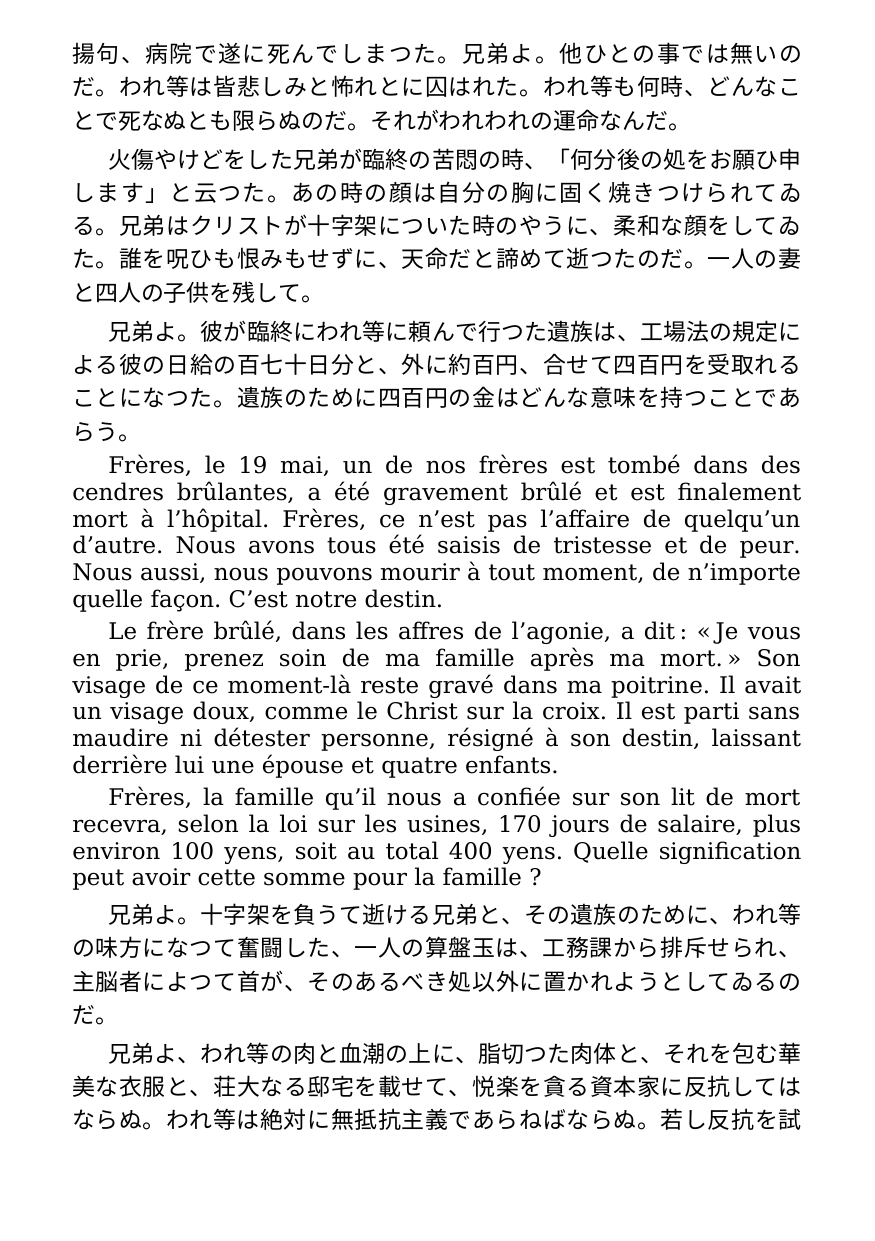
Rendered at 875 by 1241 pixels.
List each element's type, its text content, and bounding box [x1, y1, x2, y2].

text Le frère brûlé, dans les affres de l’agonie, a dit : « Je vous en prie, prenez soin de ma famille après ma mort. » Son visage de ce moment-là reste gravé dans ma poitrine. Il avait un visage doux, comme le Christ sur la croix. Il est parti sans maudire ni détester personne, résigné à son destin, laissant derrière lui une épouse et quatre enfants. [72, 618, 802, 778]
text 火傷やけどをした兄弟が臨終の苦悶の時、「何分後の処をお願ひ申します」と云つた。あの時の顔は自分の胸に固く焼きつけられてゐる。兄弟はクリストが十字架についた時のやうに、柔和な顔をしてゐた。誰を呪ひも恨みもせずに、天命だと諦めて逝つたのだ。一人の妻と四人の子供を残して。 [72, 142, 802, 308]
text Frères, le 19 mai, un de nos frères est tombé dans des cendres brûlantes, a été gravement brûlé et est finalement mort à l’hôpital. Frères, ce n’est pas l’affaire de quelqu’un d’autre. Nous avons tous été saisis de tristesse et de peur. Nous aussi, nous pouvons mourir à tout moment, de n’importe quelle façon. C’est notre destin. [72, 453, 802, 613]
text Frères, la famille qu’il nous a confiée sur son lit de mort recevra, selon la loi sur les usines, 170 jours de salaire, plus environ 100 yens, soit au total 400 yens. Quelle signification peut avoir cette somme pour la famille ? [72, 784, 802, 891]
text 揚句、病院で遂に死んでしまつた。兄弟よ。他ひとの事では無いのだ。われ等は皆悲しみと怖れとに囚はれた。われ等も何時、どんなことで死なぬとも限らぬのだ。それがわれわれの運命なんだ。 [72, 36, 802, 136]
text 兄弟よ。十字架を負うて逝ける兄弟と、その遺族のために、われ等の味方になつて奮闘した、一人の算盤玉は、工務課から排斥せられ、主脳者によつて首が、そのあるべき処以外に置かれようとしてゐるのだ。 [72, 897, 802, 1030]
text 兄弟よ。彼が臨終にわれ等に頼んで行つた遺族は、工場法の規定による彼の日給の百七十日分と、外に約百円、合せて四百円を受取れることになつた。遺族のために四百円の金はどんな意味を持つことであらう。 [72, 314, 802, 447]
text 兄弟よ、われ等の肉と血潮の上に、脂切つた肉体と、それを包む華美な衣服と、荘大なる邸宅を載せて、悦楽を貪る資本家に反抗してはならぬ。われ等は絶対に無抵抗主義であらねばならぬ。若し反抗を試 [72, 1036, 802, 1136]
